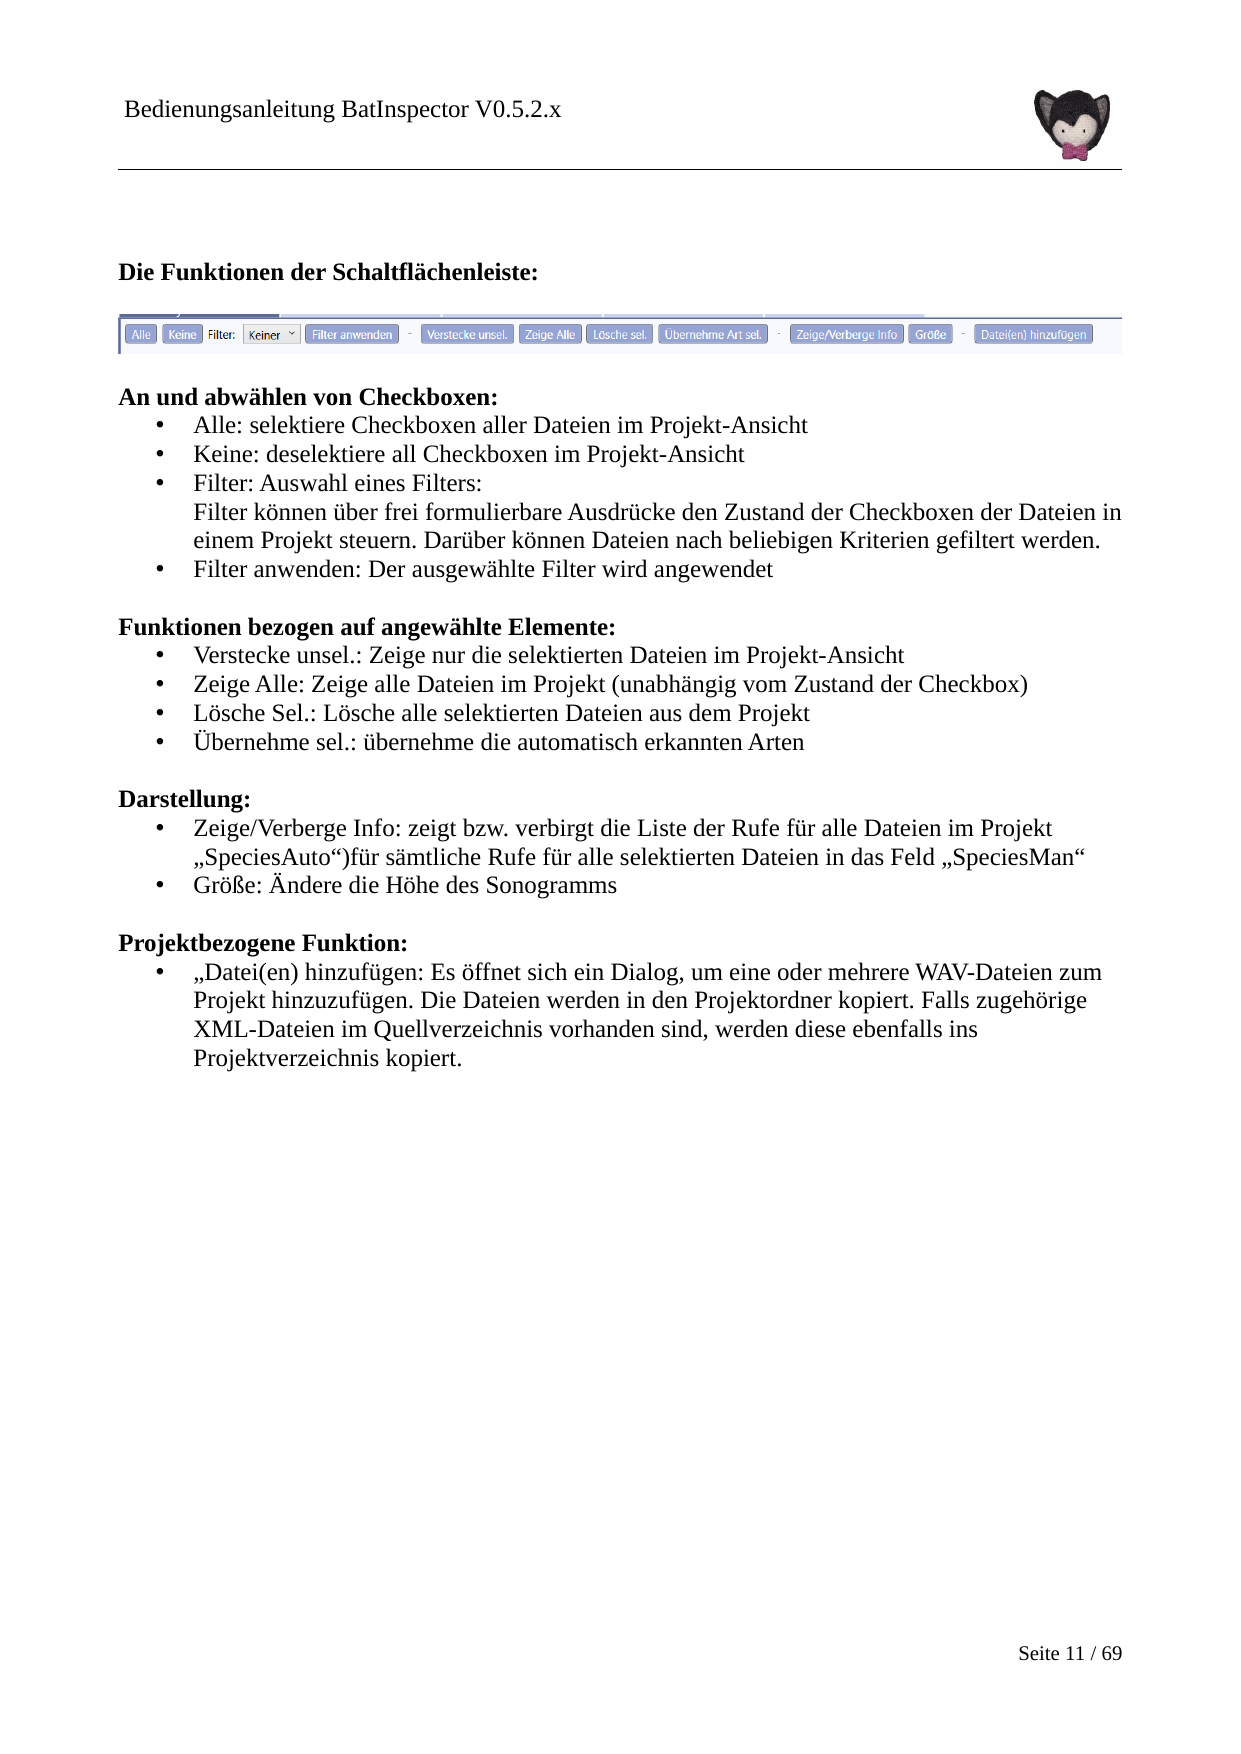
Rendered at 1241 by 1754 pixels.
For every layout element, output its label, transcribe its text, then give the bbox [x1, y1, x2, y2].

list Filter anwenden: Der ausgewählte Filter wird angewendet [156, 554, 1122, 583]
picture [1030, 80, 1119, 169]
list Alle: selektiere Checkboxen aller Dateien im Projekt-Ansicht [156, 411, 1122, 439]
list Lösche Sel.: Lösche alle selektierten Dateien aus dem Projekt [156, 698, 1122, 727]
list Größe: Ändere die Höhe des Sonogramms [156, 871, 1122, 899]
list Filter: Auswahl eines Filters: Filter können über frei formulierbare Ausdrücke den Zustand der Checkboxen der Dateien in einem Projekt steuern. Darüber können Dateien nach beliebigen Kriterien gefiltert werden. [156, 468, 1122, 554]
list Übernehme sel.: übernehme die automatisch erkannten Arten [156, 727, 1122, 756]
list Keine: deselektiere all Checkboxen im Projekt-Ansicht [156, 439, 1122, 468]
text Funktionen bezogen auf angewählte Elemente: [118, 612, 1122, 641]
picture [118, 314, 1123, 354]
text An und abwählen von Checkboxen: [118, 382, 1122, 411]
list „Datei(en) hinzufügen: Es öffnet sich ein Dialog, um eine oder mehrere WAV-Dateien zum Projekt hinzuzufügen. Die Dateien werden in den Projektordner kopiert. Falls zugehörige XML-Dateien im Quellverzeichnis vorhanden sind, werden diese ebenfalls ins Projektverzeichnis kopiert. [156, 957, 1122, 1072]
list Zeige Alle: Zeige alle Dateien im Projekt (unabhängig vom Zustand der Checkbox) [156, 669, 1122, 698]
list Zeige/Verberge Info: zeigt bzw. verbirgt die Liste der Rufe für alle Dateien im Projekt „SpeciesAuto“)für sämtliche Rufe für alle selektierten Dateien in das Feld „SpeciesMan“ [156, 813, 1122, 871]
text Darstellung: [118, 784, 1122, 813]
text Projektbezogene Funktion: [118, 928, 1122, 957]
text Die Funktionen der Schaltflächenleiste: [118, 257, 1122, 286]
list Verstecke unsel.: Zeige nur die selektierten Dateien im Projekt-Ansicht [156, 641, 1122, 669]
